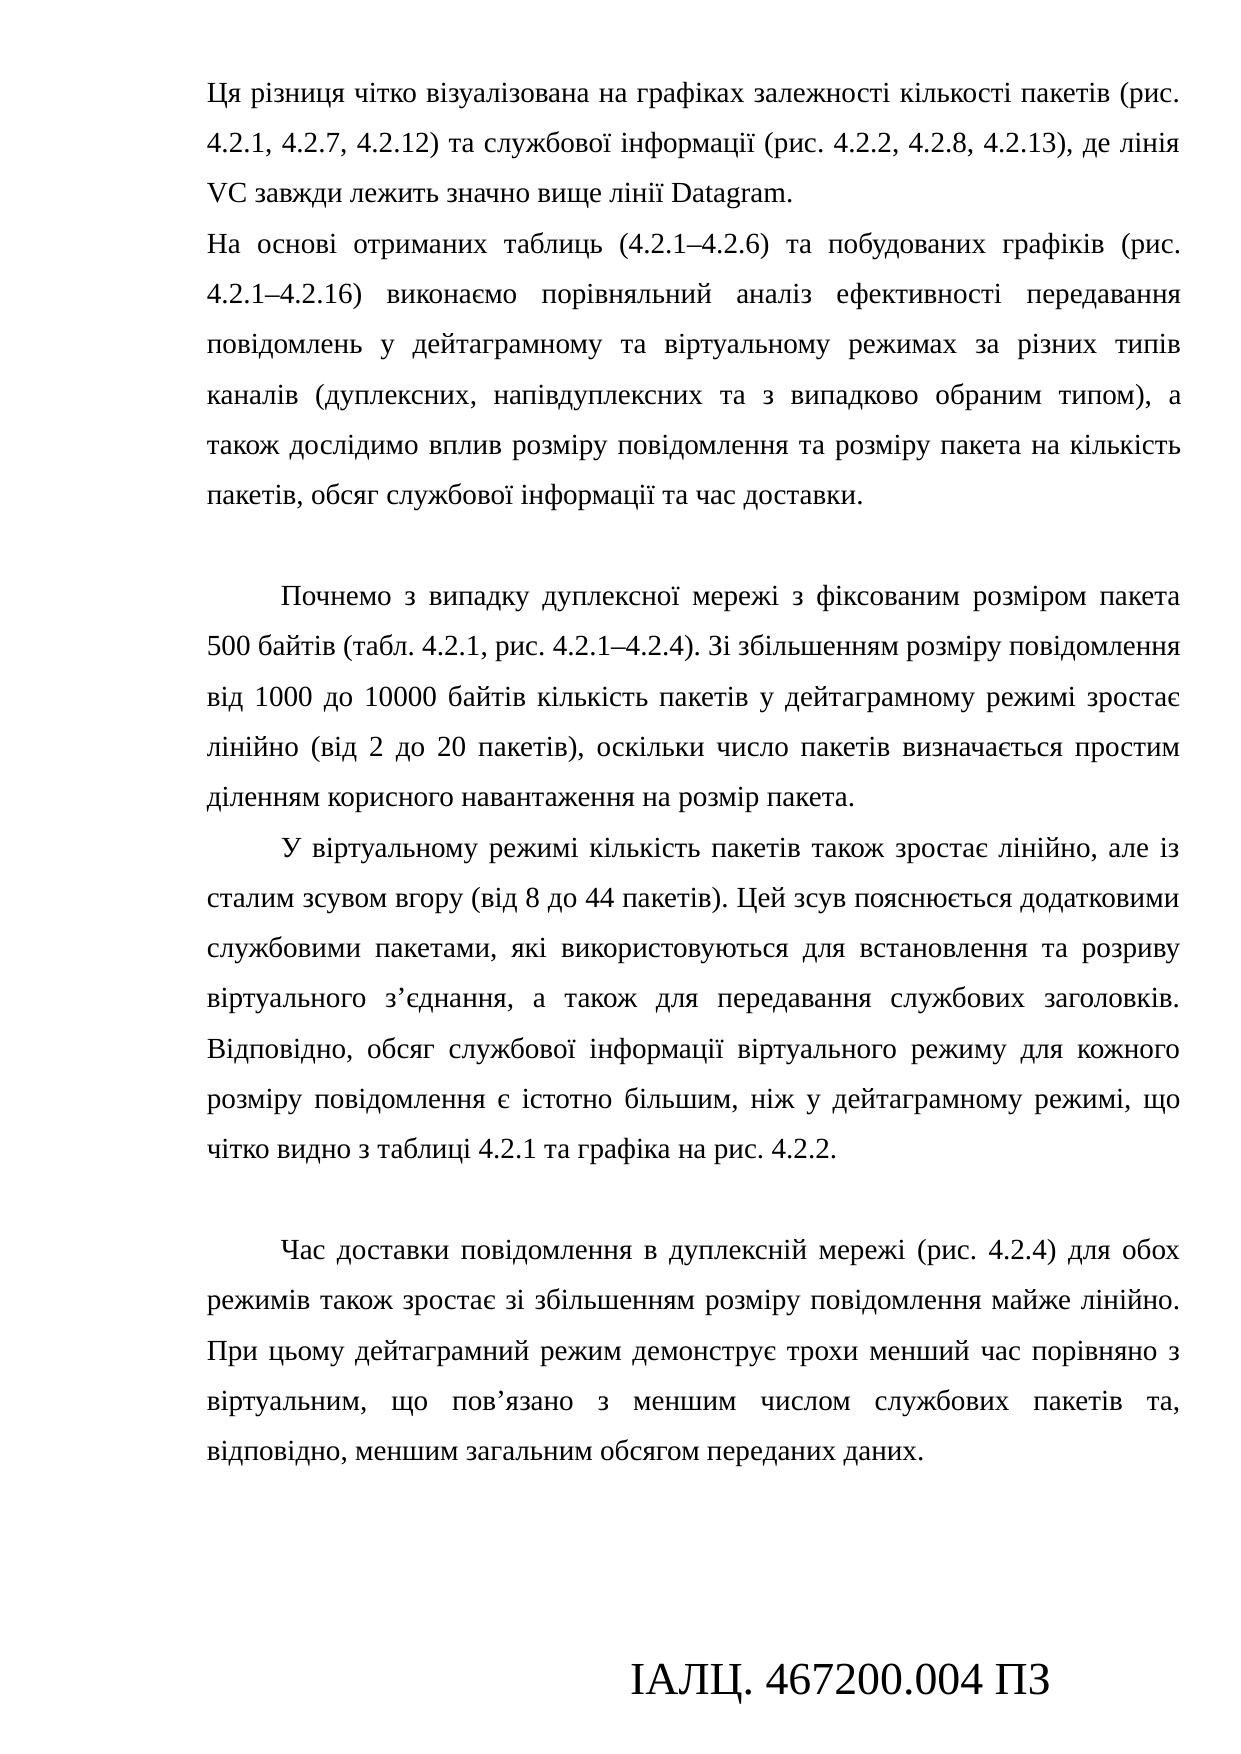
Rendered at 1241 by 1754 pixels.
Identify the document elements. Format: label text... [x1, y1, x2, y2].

text Час доставки повідомлення в дуплексній мережі (рис. 4.2.4) для обох режимів також зростає зі збільшенням розміру повідомлення майже лінійно. При цьому дейтаграмний режим демонструє трохи менший час порівняно з віртуальним, що пов’язано з меншим числом службових пакетів та, відповідно, меншим загальним обсягом переданих даних. [207, 1232, 1181, 1467]
text Ця різниця чітко візуалізована на графіках залежності кількості пакетів (рис. 4.2.1, 4.2.7, 4.2.12) та службової інформації (рис. 4.2.2, 4.2.8, 4.2.13), де лінія VC завжди лежить значно вище лінії Datagram. [207, 75, 1181, 209]
text На основі отриманих таблиць (4.2.1–4.2.6) та побудованих графіків (рис. 4.2.1–4.2.16) виконаємо порівняльний аналіз ефективності передавання повідомлень у дейтаграмному та віртуальному режимах за різних типів каналів (дуплексних, напівдуплексних та з випадково обраним типом), а також дослідимо вплив розміру повідомлення та розміру пакета на кількість пакетів, обсяг службової інформації та час доставки. [207, 226, 1181, 511]
text Почнемо з випадку дуплексної мережі з фіксованим розміром пакета 500 байтів (табл. 4.2.1, рис. 4.2.1–4.2.4). Зі збільшенням розміру повідомлення від 1000 до 10000 байтів кількість пакетів у дейтаграмному режимі зростає лінійно (від 2 до 20 пакетів), оскільки число пакетів визначається простим діленням корисного навантаження на розмір пакета. [207, 578, 1181, 813]
text У віртуальному режимі кількість пакетів також зростає лінійно, але із сталим зсувом вгору (від 8 до 44 пакетів). Цей зсув пояснюється додатковими службовими пакетами, які використовуються для встановлення та розриву віртуального з’єднання, а також для передавання службових заголовків. Відповідно, обсяг службової інформації віртуального режиму для кожного розміру повідомлення є істотно більшим, ніж у дейтаграмному режимі, що чітко видно з таблиці 4.2.1 та графіка на рис. 4.2.2. [207, 830, 1181, 1165]
